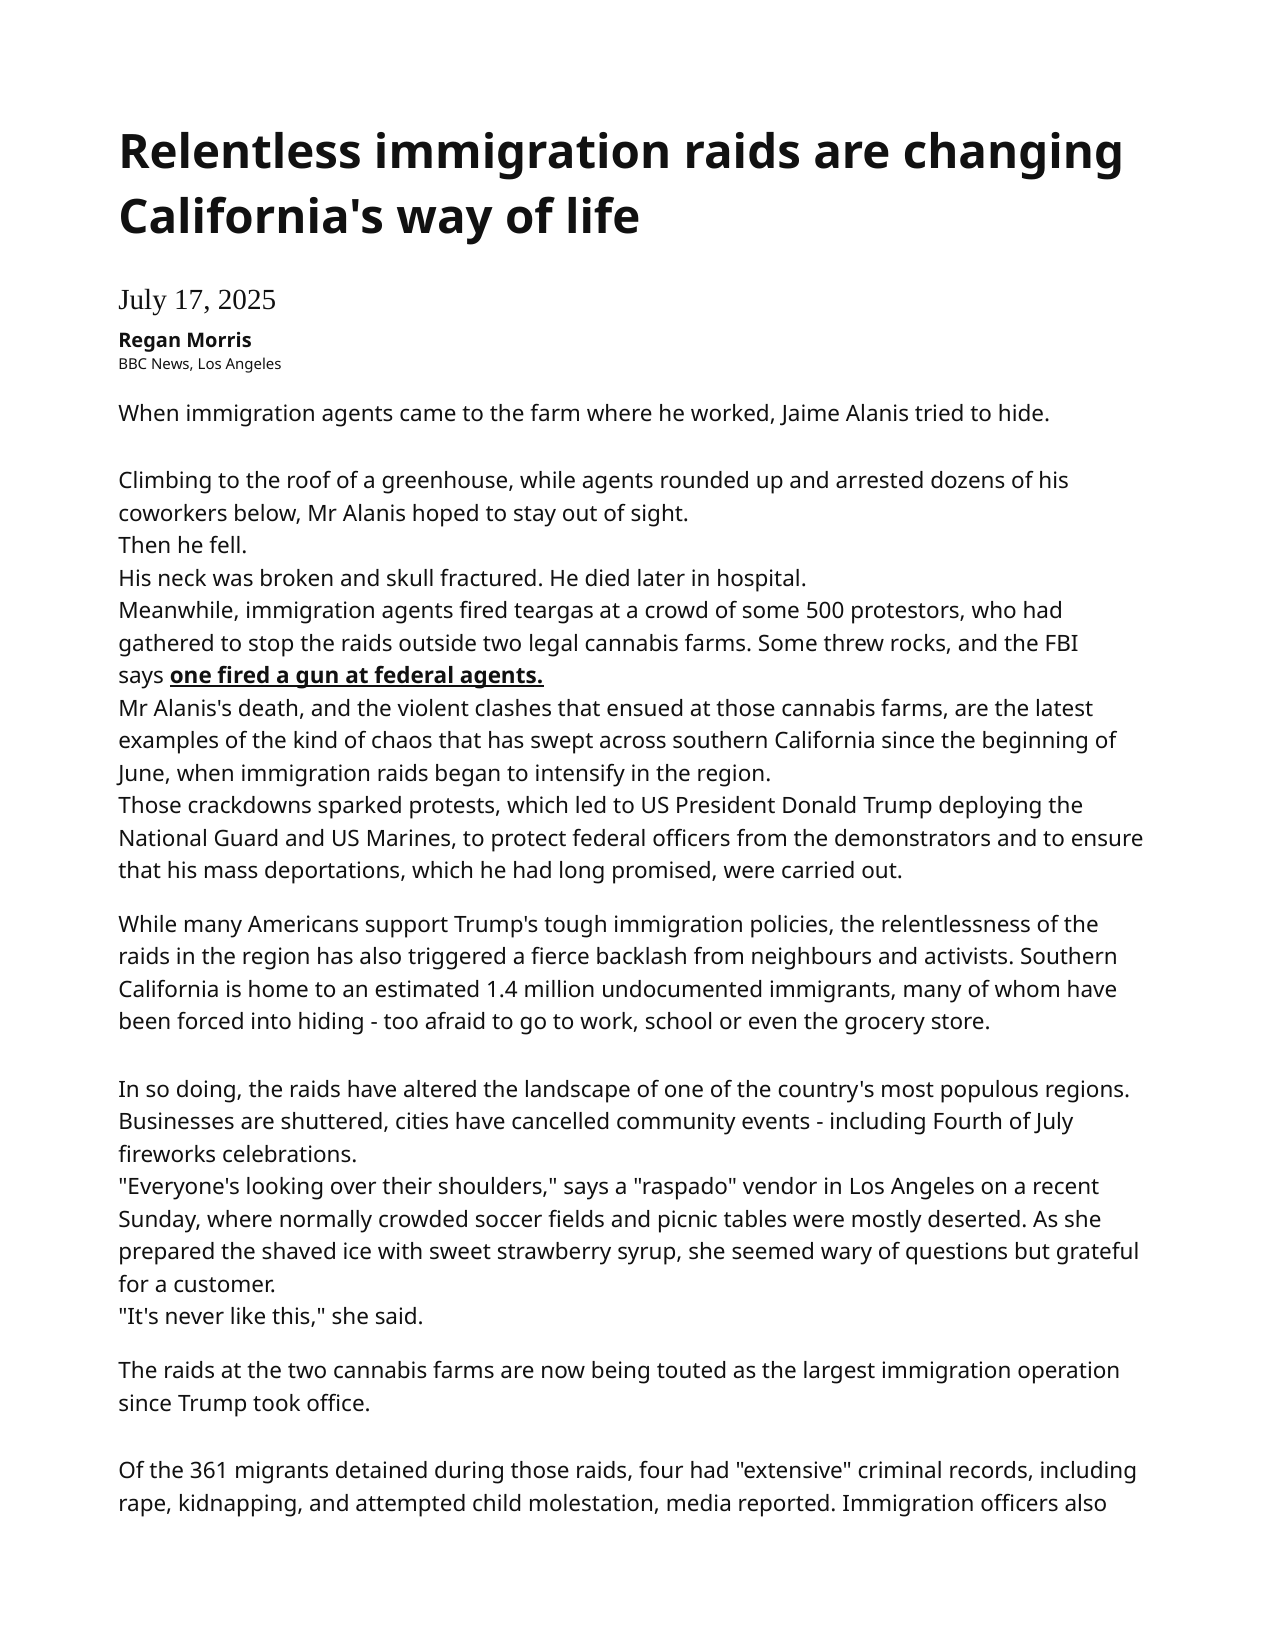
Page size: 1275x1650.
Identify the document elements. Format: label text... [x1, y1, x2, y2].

text While many Americans support Trump's tough immigration policies, the relentlessness of the raids in the region has also triggered a fierce backlash from neighbours and activists. Southern California is home to an estimated 1.4 million undocumented immigrants, many of whom have been forced into hiding - too afraid to go to work, school or even the grocery store. [118, 906, 1157, 1036]
text Then he fell. [118, 527, 1157, 560]
text "Everyone's looking over their shoulders," says a "raspado" vendor in Los Angeles on a recent Sunday, where normally crowded soccer fields and picnic tables were mostly deserted. As she prepared the shaved ice with sweet strawberry syrup, she seemed wary of questions but grateful for a customer. [118, 1169, 1157, 1299]
text The raids at the two cannabis farms are now being touted as the largest immigration operation since Trump took office. [118, 1352, 1157, 1417]
subtitle Relentless immigration raids are changing California's way of life [118, 118, 1157, 247]
text In so doing, the raids have altered the landscape of one of the country's most populous regions. Businesses are shuttered, cities have cancelled community events - including Fourth of July fireworks celebrations. [118, 1071, 1157, 1169]
text July 17, 2025 [118, 282, 1157, 316]
text BBC News, Los Angeles [118, 353, 1157, 374]
text Those crackdowns sparked protests, which led to US President Donald Trump deploying the National Guard and US Marines, to protect federal officers from the demonstrators and to ensure that his mass deportations, which he had long promised, were carried out. [118, 787, 1157, 885]
text Climbing to the roof of a greenhouse, while agents rounded up and arrested dozens of his coworkers below, Mr Alanis hoped to stay out of sight. [118, 462, 1157, 527]
text Regan Morris [118, 326, 1157, 353]
text Mr Alanis's death, and the violent clashes that ensued at those cannabis farms, are the latest examples of the kind of chaos that has swept across southern California since the beginning of June, when immigration raids began to intensify in the region. [118, 690, 1157, 787]
text Of the 361 migrants detained during those raids, four had "extensive" criminal records, including rape, kidnapping, and attempted child molestation, media reported. Immigration officers also [118, 1452, 1157, 1517]
text When immigration agents came to the farm where he worked, Jaime Alanis tried to hide. [118, 395, 1157, 427]
text Meanwhile, immigration agents fired teargas at a crowd of some 500 protestors, who had gathered to stop the raids outside two legal cannabis farms. Some threw rocks, and the FBI says one fired a gun at federal agents. [118, 592, 1157, 690]
text "It's never like this," she said. [118, 1299, 1157, 1331]
text His neck was broken and skull fractured. He died later in hospital. [118, 560, 1157, 592]
